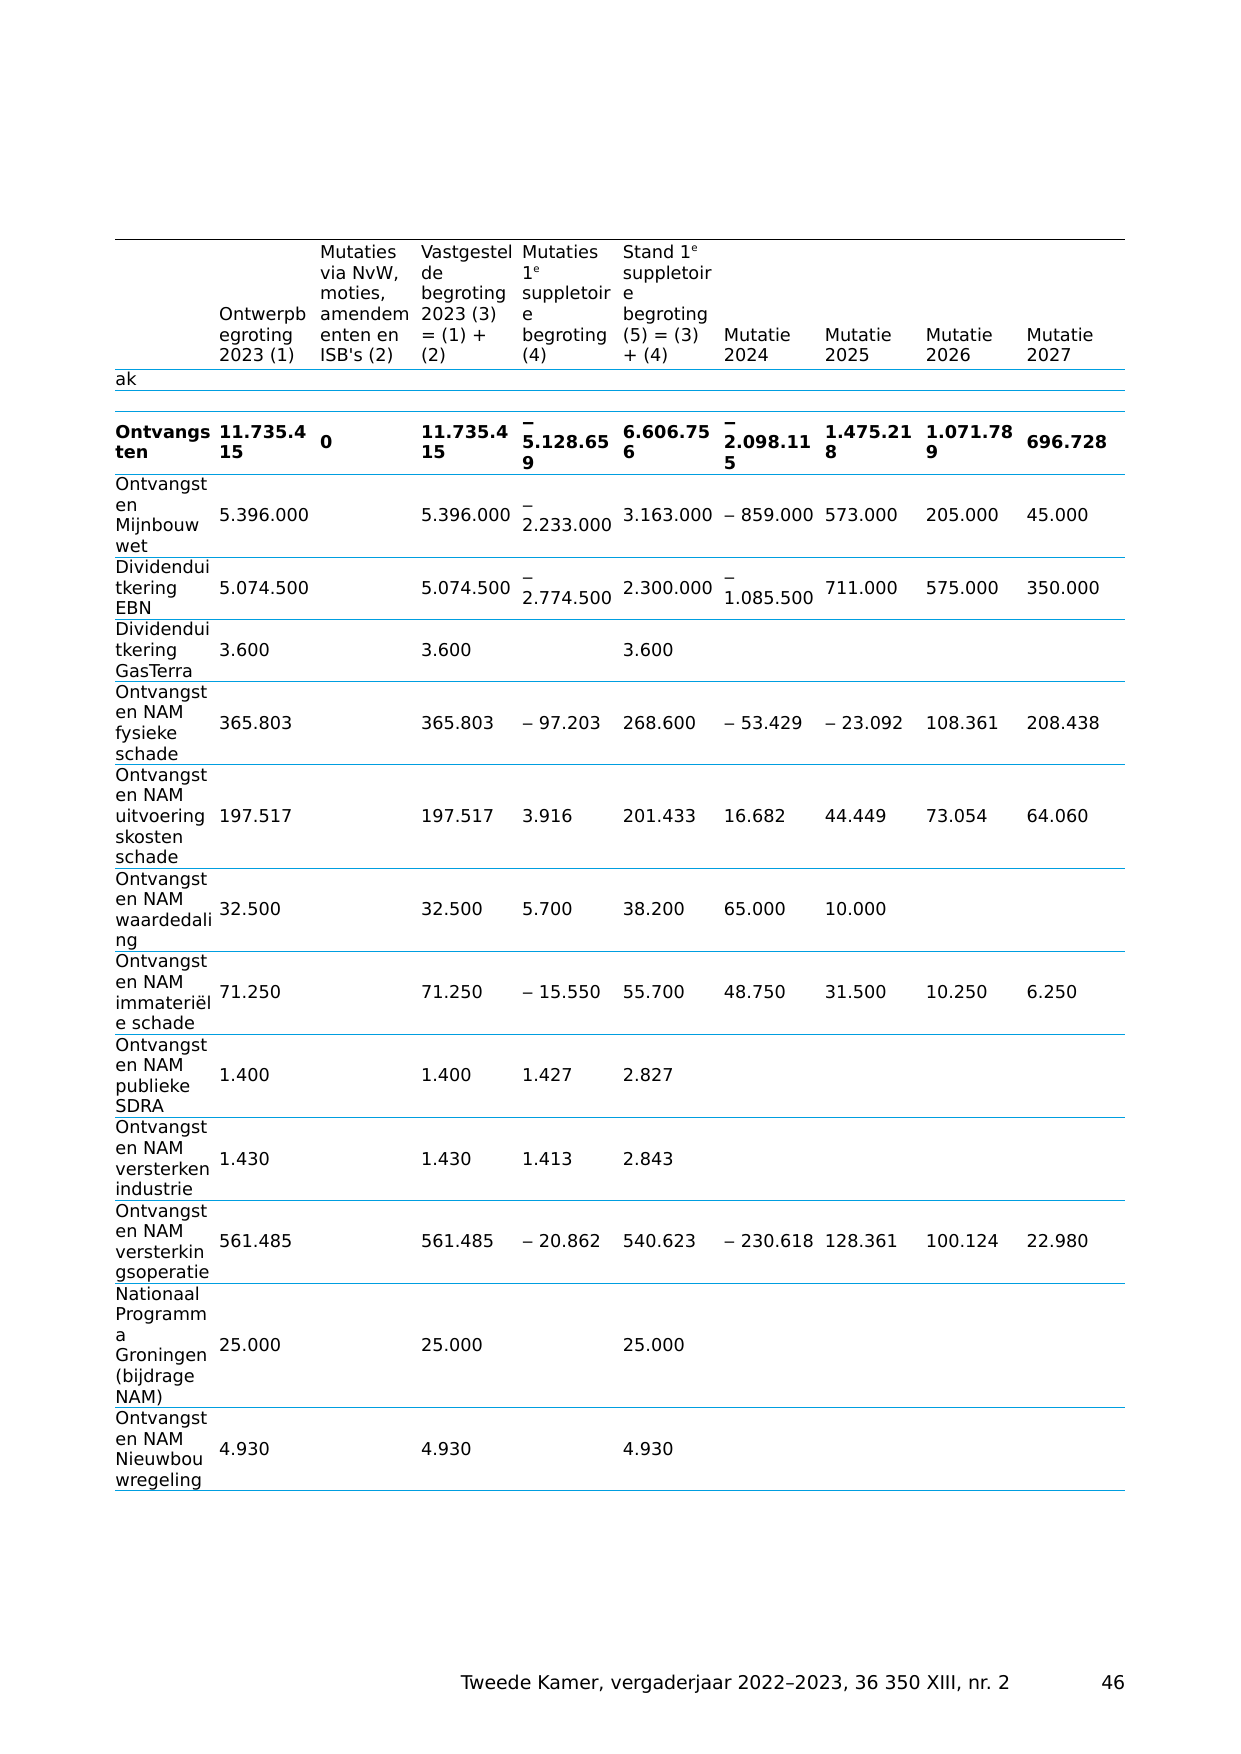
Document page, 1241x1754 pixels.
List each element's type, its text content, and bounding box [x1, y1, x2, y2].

table_cell 1.430 [418, 1118, 519, 1200]
table_cell 1.400 [418, 1035, 519, 1117]
table_cell [418, 370, 519, 390]
table_cell 31.500 [822, 952, 923, 1034]
table_cell 3.163.000 [620, 475, 721, 556]
table_cell [519, 620, 620, 681]
table_cell Ontvangsten NAM waardedaling [115, 869, 216, 951]
table_cell 201.433 [620, 765, 721, 868]
table_cell 100.124 [923, 1201, 1023, 1283]
table_cell Ontvangsten NAM versterken industrie [115, 1118, 216, 1200]
table_cell [317, 558, 418, 619]
table_cell Mutatie 2024 [721, 240, 822, 369]
table_cell Mutaties 1e suppletoire begroting (4) [519, 240, 620, 369]
table_cell 32.500 [418, 869, 519, 951]
table_cell Ontvangsten NAM Nieuwbouwregeling [115, 1408, 216, 1490]
table_cell Dividenduitkering EBN [115, 558, 216, 619]
table_cell 45.000 [1024, 475, 1125, 556]
table_header Tabel 23 Budgettaire gevolgen van beleid art. 5 Een veilig Groningen met perspectief (Eerste suppletoire begroting) (bedragen x € 1.000) [115, 191, 1125, 239]
table_cell [216, 391, 317, 411]
table_cell 6.606.756 [620, 412, 721, 473]
table_cell [317, 1284, 418, 1407]
table_cell [317, 869, 418, 951]
table_cell [317, 1118, 418, 1200]
table_cell [923, 1284, 1023, 1407]
table_cell ‒ 2.233.000 [519, 475, 620, 556]
table_cell 48.750 [721, 952, 822, 1034]
table_cell ‒ 53.429 [721, 682, 822, 764]
table_cell [721, 370, 822, 390]
table_cell [923, 1035, 1023, 1117]
table_cell [721, 1035, 822, 1117]
table_cell 10.250 [923, 952, 1023, 1034]
table_cell 16.682 [721, 765, 822, 868]
table_cell 10.000 [822, 869, 923, 951]
table_cell [923, 1408, 1023, 1490]
table_cell 5.396.000 [216, 475, 317, 556]
table_cell ‒ 15.550 [519, 952, 620, 1034]
table_cell 64.060 [1024, 765, 1125, 868]
table_cell [317, 620, 418, 681]
table_cell ‒ 859.000 [721, 475, 822, 556]
table_cell 575.000 [923, 558, 1023, 619]
table_cell ‒ 1.085.500 [721, 558, 822, 619]
table_cell ‒ 5.128.659 [519, 412, 620, 473]
table_cell 32.500 [216, 869, 317, 951]
table_cell Ontvangsten Mijnbouwwet [115, 475, 216, 556]
table_cell [721, 620, 822, 681]
table_cell [216, 370, 317, 390]
table_cell [620, 370, 721, 390]
table_cell 3.600 [418, 620, 519, 681]
table_cell [923, 391, 1023, 411]
table_cell [519, 1408, 620, 1490]
table_cell [822, 391, 923, 411]
table_cell 561.485 [418, 1201, 519, 1283]
table_cell 3.916 [519, 765, 620, 868]
table_cell 208.438 [1024, 682, 1125, 764]
table_cell [923, 370, 1023, 390]
table_cell 1.475.218 [822, 412, 923, 473]
table_cell 108.361 [923, 682, 1023, 764]
table_cell [1024, 869, 1125, 951]
table_cell ‒ 97.203 [519, 682, 620, 764]
table_cell Mutatie 2026 [923, 240, 1023, 369]
table_cell 73.054 [923, 765, 1023, 868]
table_cell [317, 1408, 418, 1490]
table_cell Dividenduitkering GasTerra [115, 620, 216, 681]
table_cell Nationaal Programma Groningen (bijdrage NAM) [115, 1284, 216, 1407]
table_cell [317, 370, 418, 390]
table_cell Ontvangsten NAM uitvoeringskosten schade [115, 765, 216, 868]
table_cell [1024, 1118, 1125, 1200]
table_cell [620, 391, 721, 411]
table_cell [721, 391, 822, 411]
table_cell 5.074.500 [216, 558, 317, 619]
table_cell ak [115, 370, 216, 390]
table_cell 573.000 [822, 475, 923, 556]
table_cell [721, 1118, 822, 1200]
table_cell [1024, 391, 1125, 411]
table_cell 1.071.789 [923, 412, 1023, 473]
table_cell 25.000 [216, 1284, 317, 1407]
table_cell Mutatie 2027 [1024, 240, 1125, 369]
table_cell 2.827 [620, 1035, 721, 1117]
table_cell 1.430 [216, 1118, 317, 1200]
table_cell [519, 391, 620, 411]
table_cell [317, 682, 418, 764]
table_cell 3.600 [216, 620, 317, 681]
table_cell [418, 391, 519, 411]
table_cell ‒ 23.092 [822, 682, 923, 764]
table_cell Ontvangsten NAM publieke SDRA [115, 1035, 216, 1117]
table_cell [923, 620, 1023, 681]
table_cell 696.728 [1024, 412, 1125, 473]
table_cell [721, 1408, 822, 1490]
table_cell 2.300.000 [620, 558, 721, 619]
table_cell 1.427 [519, 1035, 620, 1117]
table_cell 197.517 [418, 765, 519, 868]
table_cell Stand 1e suppletoire begroting (5) = (3) + (4) [620, 240, 721, 369]
table_cell 6.250 [1024, 952, 1125, 1034]
table_cell 540.623 [620, 1201, 721, 1283]
table_cell [822, 1408, 923, 1490]
table_cell 350.000 [1024, 558, 1125, 619]
table_cell 25.000 [620, 1284, 721, 1407]
table_cell 1.413 [519, 1118, 620, 1200]
table_cell 11.735.415 [418, 412, 519, 473]
table_cell [317, 391, 418, 411]
table_cell [721, 1284, 822, 1407]
table_cell 5.396.000 [418, 475, 519, 556]
table_cell ‒ 20.862 [519, 1201, 620, 1283]
table_cell [317, 1201, 418, 1283]
table_cell 22.980 [1024, 1201, 1125, 1283]
table_cell 1.400 [216, 1035, 317, 1117]
table_cell [1024, 370, 1125, 390]
table_cell 38.200 [620, 869, 721, 951]
table_cell [317, 1035, 418, 1117]
table_cell 711.000 [822, 558, 923, 619]
table_cell 561.485 [216, 1201, 317, 1283]
table_cell [923, 1118, 1023, 1200]
table_cell 0 [317, 412, 418, 473]
table_cell [317, 765, 418, 868]
table_cell ‒ 230.618 [721, 1201, 822, 1283]
table_cell 11.735.415 [216, 412, 317, 473]
table_cell 4.930 [620, 1408, 721, 1490]
table_cell 4.930 [418, 1408, 519, 1490]
table_cell 128.361 [822, 1201, 923, 1283]
table_cell Ontwerpbegroting 2023 (1) [216, 240, 317, 369]
table_cell Ontvangsten NAM fysieke schade [115, 682, 216, 764]
table_cell [317, 475, 418, 556]
table_cell 71.250 [418, 952, 519, 1034]
table_cell ‒ 2.774.500 [519, 558, 620, 619]
table_cell Ontvangsten NAM versterkingsoperatie [115, 1201, 216, 1283]
table_cell 71.250 [216, 952, 317, 1034]
table_cell 365.803 [418, 682, 519, 764]
table_cell 365.803 [216, 682, 317, 764]
table_cell [115, 391, 216, 411]
table_cell Vastgestelde begroting 2023 (3) = (1) + (2) [418, 240, 519, 369]
table_cell 2.843 [620, 1118, 721, 1200]
table_cell 55.700 [620, 952, 721, 1034]
table_cell [923, 869, 1023, 951]
table_cell [822, 1035, 923, 1117]
table_cell [822, 1284, 923, 1407]
table_cell 268.600 [620, 682, 721, 764]
table_cell [822, 370, 923, 390]
table_cell 3.600 [620, 620, 721, 681]
table_cell [1024, 1035, 1125, 1117]
table_cell Mutatie 2025 [822, 240, 923, 369]
table_cell [1024, 620, 1125, 681]
table_cell 5.074.500 [418, 558, 519, 619]
table_cell 25.000 [418, 1284, 519, 1407]
table_cell 44.449 [822, 765, 923, 868]
table_cell [519, 1284, 620, 1407]
table_cell 205.000 [923, 475, 1023, 556]
table_cell ‒ 2.098.115 [721, 412, 822, 473]
table_cell 197.517 [216, 765, 317, 868]
table_cell [317, 952, 418, 1034]
table_cell 65.000 [721, 869, 822, 951]
table_cell Ontvangsten NAM immateriële schade [115, 952, 216, 1034]
table_cell Mutaties via NvW, moties, amendementen en ISB's (2) [317, 240, 418, 369]
table_cell [115, 240, 216, 369]
table_cell [1024, 1408, 1125, 1490]
table_cell 4.930 [216, 1408, 317, 1490]
table_cell [822, 1118, 923, 1200]
table_cell [822, 620, 923, 681]
table_cell 5.700 [519, 869, 620, 951]
table_cell Ontvangsten [115, 412, 216, 473]
table_cell [1024, 1284, 1125, 1407]
table_cell [519, 370, 620, 390]
